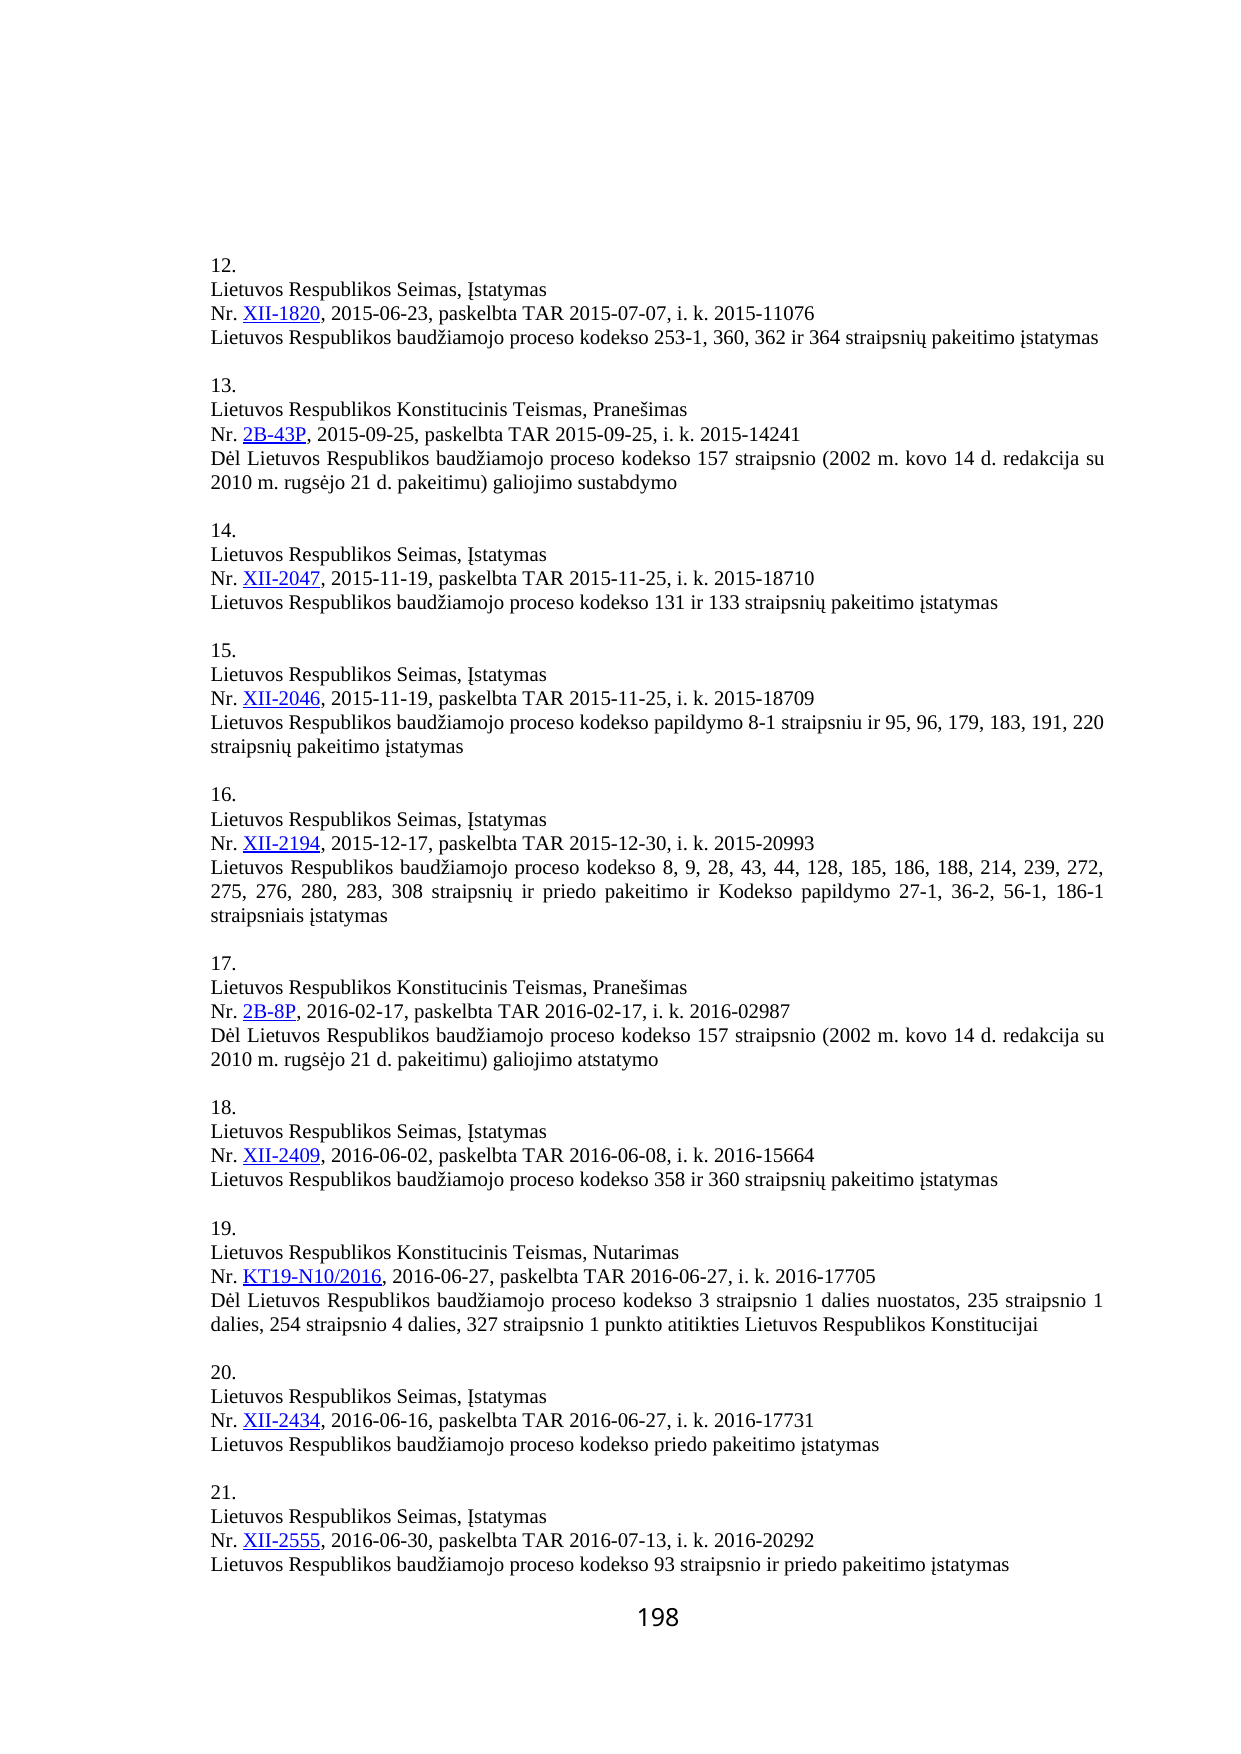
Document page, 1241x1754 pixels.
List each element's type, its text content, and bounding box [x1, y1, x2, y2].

text Lietuvos Respublikos Seimas, Įstatymas [210, 542, 1105, 566]
text Lietuvos Respublikos Seimas, Įstatymas [210, 277, 1105, 301]
text 21. [210, 1480, 1105, 1504]
text Nr. 2B-43P, 2015-09-25, paskelbta TAR 2015-09-25, i. k. 2015-14241 [210, 421, 1105, 446]
text 19. [210, 1216, 1105, 1239]
text Nr. XII-2046, 2015-11-19, paskelbta TAR 2015-11-25, i. k. 2015-18709 [210, 686, 1105, 710]
text Lietuvos Respublikos Seimas, Įstatymas [210, 806, 1105, 831]
text Lietuvos Respublikos baudžiamojo proceso kodekso 131 ir 133 straipsnių pakeitimo įstatymas [210, 590, 1105, 614]
text 17. [210, 951, 1105, 975]
text Lietuvos Respublikos Seimas, Įstatymas [210, 1119, 1105, 1143]
text Lietuvos Respublikos Seimas, Įstatymas [210, 662, 1105, 686]
text 13. [210, 373, 1105, 397]
text Nr. XII-2047, 2015-11-19, paskelbta TAR 2015-11-25, i. k. 2015-18710 [210, 566, 1105, 590]
text Lietuvos Respublikos baudžiamojo proceso kodekso 253-1, 360, 362 ir 364 straipsnių pakeitimo įstatymas [210, 325, 1105, 349]
text 12. [210, 253, 1105, 277]
text 14. [210, 518, 1105, 542]
text Lietuvos Respublikos baudžiamojo proceso kodekso 358 ir 360 straipsnių pakeitimo įstatymas [210, 1167, 1105, 1191]
text Nr. XII-2194, 2015-12-17, paskelbta TAR 2015-12-30, i. k. 2015-20993 [210, 831, 1105, 854]
text Lietuvos Respublikos baudžiamojo proceso kodekso priedo pakeitimo įstatymas [210, 1432, 1105, 1456]
text Lietuvos Respublikos Konstitucinis Teismas, Pranešimas [210, 397, 1105, 421]
text Nr. 2B-8P, 2016-02-17, paskelbta TAR 2016-02-17, i. k. 2016-02987 [210, 999, 1105, 1023]
text 15. [210, 638, 1105, 662]
text 20. [210, 1360, 1105, 1384]
text Nr. XII-2555, 2016-06-30, paskelbta TAR 2016-07-13, i. k. 2016-20292 [210, 1528, 1105, 1552]
text Lietuvos Respublikos Konstitucinis Teismas, Pranešimas [210, 975, 1105, 999]
text Dėl Lietuvos Respublikos baudžiamojo proceso kodekso 3 straipsnio 1 dalies nuostatos, 235 straipsnio 1 dalies, 254 straipsnio 4 dalies, 327 straipsnio 1 punkto atitikties Lietuvos Respublikos Konstitucijai [210, 1288, 1105, 1336]
text Lietuvos Respublikos baudžiamojo proceso kodekso papildymo 8-1 straipsniu ir 95, 96, 179, 183, 191, 220 straipsnių pakeitimo įstatymas [210, 710, 1105, 758]
text Nr. XII-2434, 2016-06-16, paskelbta TAR 2016-06-27, i. k. 2016-17731 [210, 1408, 1105, 1432]
text Nr. KT19-N10/2016, 2016-06-27, paskelbta TAR 2016-06-27, i. k. 2016-17705 [210, 1264, 1105, 1288]
text Lietuvos Respublikos Seimas, Įstatymas [210, 1504, 1105, 1528]
text 18. [210, 1095, 1105, 1119]
text Dėl Lietuvos Respublikos baudžiamojo proceso kodekso 157 straipsnio (2002 m. kovo 14 d. redakcija su 2010 m. rugsėjo 21 d. pakeitimu) galiojimo atstatymo [210, 1023, 1105, 1071]
text Lietuvos Respublikos baudžiamojo proceso kodekso 93 straipsnio ir priedo pakeitimo įstatymas [210, 1552, 1105, 1576]
text Dėl Lietuvos Respublikos baudžiamojo proceso kodekso 157 straipsnio (2002 m. kovo 14 d. redakcija su 2010 m. rugsėjo 21 d. pakeitimu) galiojimo sustabdymo [210, 446, 1105, 494]
text Lietuvos Respublikos Seimas, Įstatymas [210, 1384, 1105, 1408]
text Lietuvos Respublikos baudžiamojo proceso kodekso 8, 9, 28, 43, 44, 128, 185, 186, 188, 214, 239, 272, 275, 276, 280, 283, 308 straipsnių ir priedo pakeitimo ir Kodekso papildymo 27-1, 36-2, 56-1, 186-1 straipsniais įstatymas [210, 854, 1105, 927]
text Nr. XII-2409, 2016-06-02, paskelbta TAR 2016-06-08, i. k. 2016-15664 [210, 1143, 1105, 1167]
text Nr. XII-1820, 2015-06-23, paskelbta TAR 2015-07-07, i. k. 2015-11076 [210, 301, 1105, 325]
text Lietuvos Respublikos Konstitucinis Teismas, Nutarimas [210, 1239, 1105, 1264]
text 16. [210, 782, 1105, 806]
